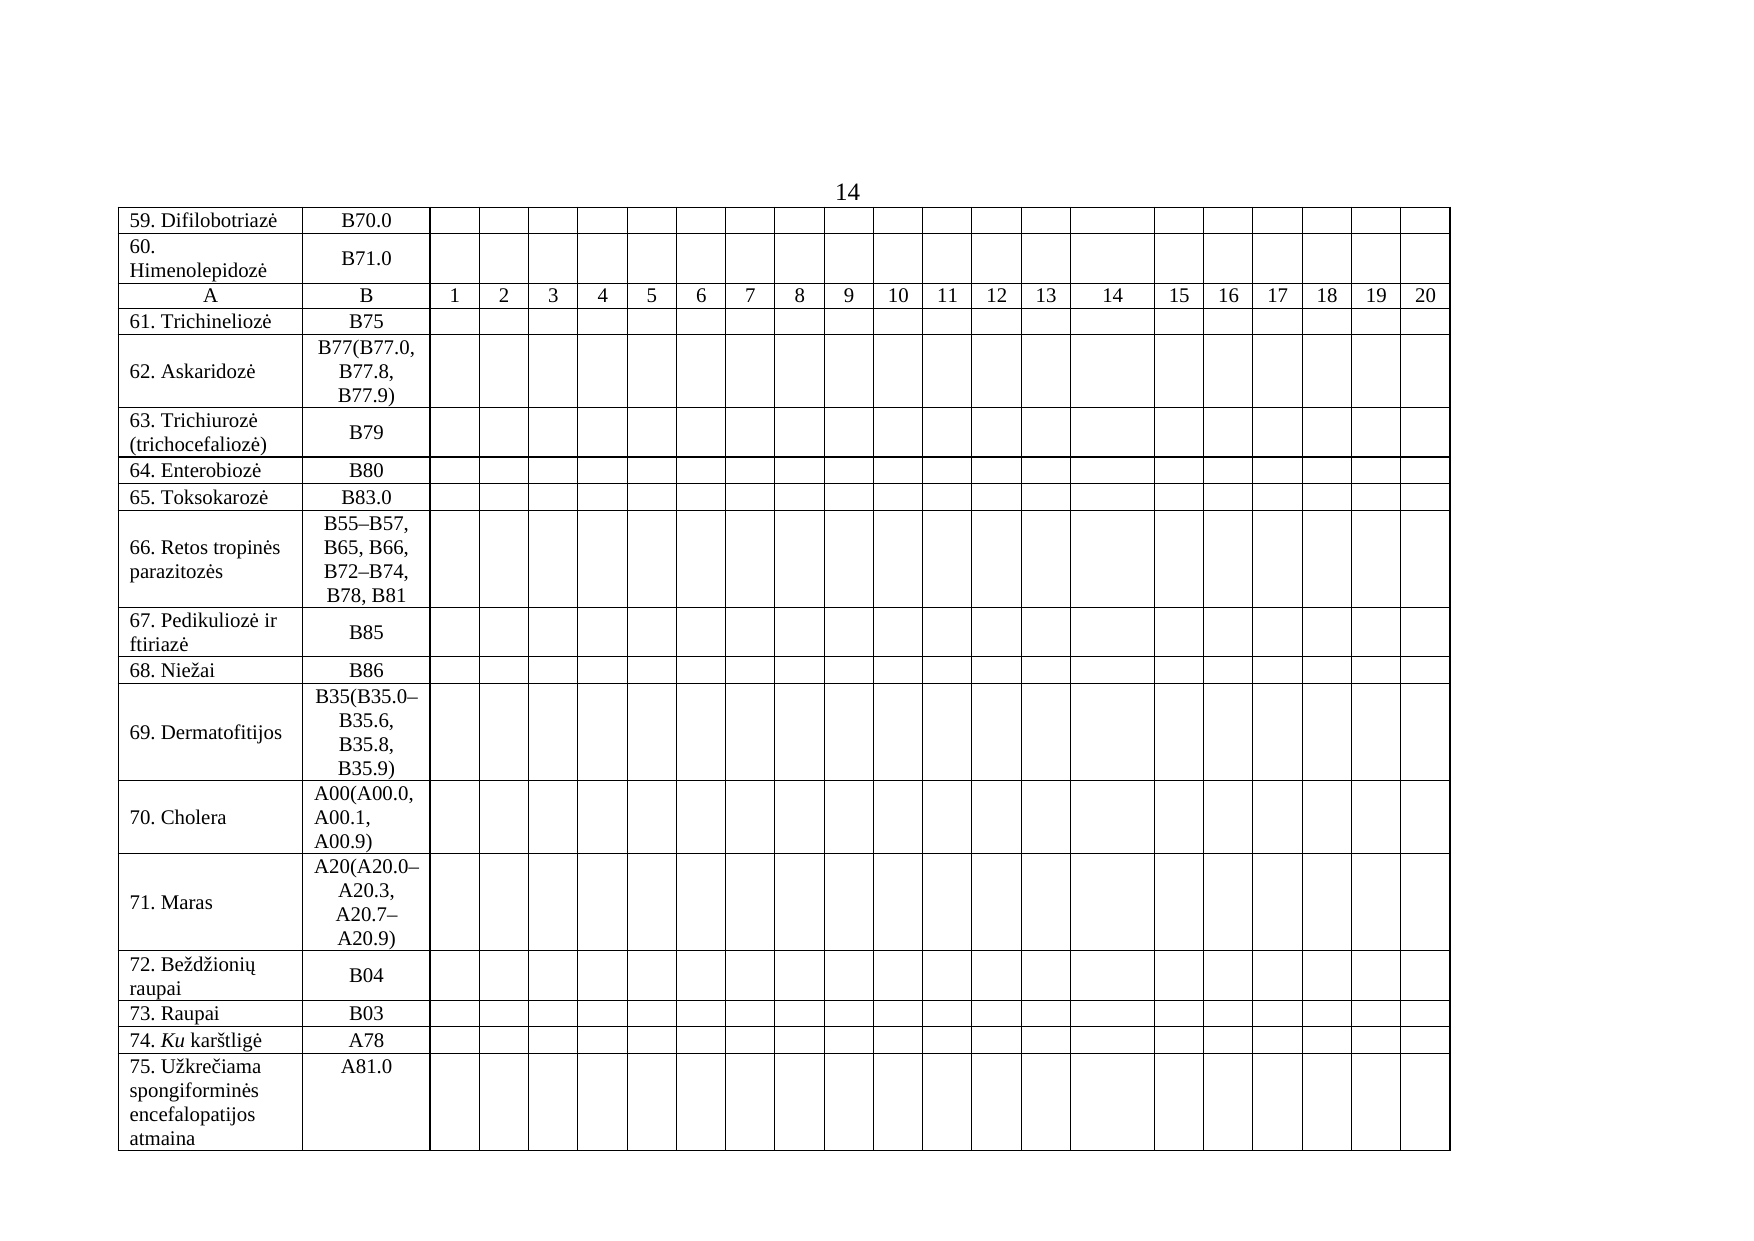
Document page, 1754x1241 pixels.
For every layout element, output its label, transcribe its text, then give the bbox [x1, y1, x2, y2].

table_cell [1303, 684, 1351, 780]
table_cell [480, 335, 528, 407]
table_cell [726, 951, 774, 999]
table_cell [677, 1054, 725, 1150]
table_cell [628, 234, 676, 282]
table_cell [972, 408, 1021, 456]
table_cell [1071, 309, 1154, 334]
table_cell [480, 208, 528, 233]
table_cell [1352, 335, 1400, 407]
table_cell [1253, 484, 1302, 509]
table_cell [825, 1054, 873, 1150]
table_cell [726, 208, 774, 233]
table_cell [825, 1027, 873, 1053]
table_cell [923, 1054, 971, 1150]
table_cell [775, 951, 824, 999]
table_cell [775, 458, 824, 483]
table_cell [825, 408, 873, 456]
table_cell 9 [825, 284, 873, 307]
table_cell [677, 208, 725, 233]
table_cell [677, 484, 725, 509]
table_cell B03 [303, 1001, 429, 1026]
table_cell [628, 1001, 676, 1026]
table_cell [775, 1054, 824, 1150]
table_cell [874, 781, 922, 853]
table_cell [1401, 854, 1449, 950]
table_cell [480, 408, 528, 456]
table_cell B83.0 [303, 484, 429, 509]
table_cell [972, 511, 1021, 607]
table_cell [1253, 408, 1302, 456]
table_cell [578, 781, 627, 853]
table_cell [874, 854, 922, 950]
table_cell [628, 309, 676, 334]
table_cell [1401, 781, 1449, 853]
table_cell [1022, 854, 1070, 950]
table_cell [726, 511, 774, 607]
table_cell [923, 234, 971, 282]
table_cell [775, 484, 824, 509]
table_cell [775, 781, 824, 853]
table_cell [1022, 458, 1070, 483]
table_cell [677, 234, 725, 282]
table_cell [1303, 1054, 1351, 1150]
table_cell [480, 1001, 528, 1026]
table_cell [480, 309, 528, 334]
table_cell [1022, 781, 1070, 853]
table_cell [1204, 234, 1252, 282]
table_cell [529, 781, 577, 853]
table_cell [1253, 1001, 1302, 1026]
table_cell 70. Cholera [119, 781, 302, 853]
table_cell [431, 511, 479, 607]
table_cell [628, 854, 676, 950]
table_cell [1401, 684, 1449, 780]
table_cell [972, 335, 1021, 407]
table_cell [1155, 951, 1203, 999]
table_cell [726, 657, 774, 683]
table_cell [431, 1001, 479, 1026]
table_cell [529, 1054, 577, 1150]
table_cell [775, 854, 824, 950]
table_cell [431, 458, 479, 483]
table_cell 62. Askaridozė [119, 335, 302, 407]
table_cell 19 [1352, 284, 1400, 307]
table_cell [480, 781, 528, 853]
table_cell B75 [303, 309, 429, 334]
table_cell [972, 951, 1021, 999]
table_cell [726, 781, 774, 853]
table_cell [1253, 657, 1302, 683]
table_cell [923, 657, 971, 683]
table_cell [529, 951, 577, 999]
table_cell [431, 951, 479, 999]
table_cell [1155, 309, 1203, 334]
table_cell [480, 458, 528, 483]
table_cell [628, 684, 676, 780]
table_cell [923, 951, 971, 999]
table_cell A81.0 [303, 1054, 429, 1150]
table_cell [972, 781, 1021, 853]
table_cell 64. Enterobiozė [119, 458, 302, 483]
table_cell [825, 335, 873, 407]
table_cell [628, 608, 676, 656]
table_cell [1022, 1027, 1070, 1053]
table_cell [578, 335, 627, 407]
table_cell [972, 657, 1021, 683]
table_cell [1352, 1054, 1400, 1150]
table_cell [480, 1054, 528, 1150]
table_cell [1401, 208, 1449, 233]
table_cell 6 [677, 284, 725, 307]
table_cell [1303, 234, 1351, 282]
table_cell [677, 854, 725, 950]
table_cell [1401, 458, 1449, 483]
table_cell [726, 1001, 774, 1026]
table_cell [1401, 1027, 1449, 1053]
table_cell [628, 951, 676, 999]
table_cell [578, 1027, 627, 1053]
table_cell [972, 854, 1021, 950]
table_cell [874, 1001, 922, 1026]
table_cell [677, 657, 725, 683]
table_cell 12 [972, 284, 1021, 307]
table_cell [1155, 208, 1203, 233]
table_cell [775, 1001, 824, 1026]
table_cell 69. Dermatofitijos [119, 684, 302, 780]
table_cell [529, 854, 577, 950]
table_cell [775, 657, 824, 683]
table_cell [677, 1027, 725, 1053]
table_cell [1352, 608, 1400, 656]
table_cell [529, 684, 577, 780]
table_cell [1303, 1027, 1351, 1053]
table_cell [874, 608, 922, 656]
table_cell [825, 458, 873, 483]
table_cell [1022, 1054, 1070, 1150]
table_cell [1401, 408, 1449, 456]
table_cell [874, 657, 922, 683]
table_cell [1204, 309, 1252, 334]
table_cell [923, 408, 971, 456]
table_cell [1352, 684, 1400, 780]
table_cell [1253, 309, 1302, 334]
table_cell [578, 234, 627, 282]
table_cell 2 [480, 284, 528, 307]
table_cell 11 [923, 284, 971, 307]
table_cell [874, 1027, 922, 1053]
table_cell [578, 408, 627, 456]
table_cell [1303, 781, 1351, 853]
table_cell A00(A00.0, A00.1, A00.9) [303, 781, 429, 853]
table_cell [825, 684, 873, 780]
table_cell 61. Trichineliozė [119, 309, 302, 334]
table_cell [578, 511, 627, 607]
table_cell [1204, 1027, 1252, 1053]
table_cell [1071, 458, 1154, 483]
table_cell [431, 408, 479, 456]
table_cell [1401, 951, 1449, 999]
table_cell [726, 1054, 774, 1150]
table_cell [1204, 1001, 1252, 1026]
table_cell [1401, 484, 1449, 509]
table_cell [972, 208, 1021, 233]
table_cell [1022, 608, 1070, 656]
table_cell [529, 657, 577, 683]
table_cell [1071, 1001, 1154, 1026]
table_cell B [303, 284, 429, 307]
table_cell [972, 234, 1021, 282]
table_cell [1071, 1027, 1154, 1053]
table_cell [529, 408, 577, 456]
table_cell 74. Ku karštligė [119, 1027, 302, 1053]
table_cell [1204, 951, 1252, 999]
table_cell [825, 484, 873, 509]
table_cell [480, 1027, 528, 1053]
table_cell [628, 1054, 676, 1150]
table_cell 72. Beždžionių raupai [119, 951, 302, 999]
table_cell [628, 1027, 676, 1053]
table_cell [1071, 1054, 1154, 1150]
table_cell [1204, 408, 1252, 456]
table_cell [923, 1027, 971, 1053]
table_cell B85 [303, 608, 429, 656]
table_cell [825, 854, 873, 950]
table_cell [431, 781, 479, 853]
table_cell [1303, 208, 1351, 233]
table_cell [1253, 458, 1302, 483]
table_cell [677, 309, 725, 334]
table_cell [480, 854, 528, 950]
table_cell [874, 408, 922, 456]
table_cell [1253, 1027, 1302, 1053]
table_cell [923, 511, 971, 607]
table_cell [578, 208, 627, 233]
table_cell 13 [1022, 284, 1070, 307]
table_cell [1253, 511, 1302, 607]
table_cell [1352, 657, 1400, 683]
table_cell [825, 208, 873, 233]
table_cell [480, 484, 528, 509]
table_cell [1204, 684, 1252, 780]
table_cell [578, 1001, 627, 1026]
table_cell [1253, 1054, 1302, 1150]
table_cell [874, 484, 922, 509]
table_cell [1204, 511, 1252, 607]
table_cell [677, 511, 725, 607]
table_cell [972, 1027, 1021, 1053]
table_cell [1303, 951, 1351, 999]
table_cell [1253, 684, 1302, 780]
table_cell [1303, 1001, 1351, 1026]
table_cell B79 [303, 408, 429, 456]
table_cell A78 [303, 1027, 429, 1053]
table_cell 1 [431, 284, 479, 307]
table_cell [1253, 781, 1302, 853]
table_cell [1071, 234, 1154, 282]
table_cell [775, 684, 824, 780]
table_cell [1352, 309, 1400, 334]
table_cell [677, 608, 725, 656]
table_cell [775, 608, 824, 656]
table_cell [578, 1054, 627, 1150]
table_cell [677, 408, 725, 456]
table_cell [1071, 608, 1154, 656]
table_cell [1155, 608, 1203, 656]
table_cell [1303, 458, 1351, 483]
table_cell [1303, 408, 1351, 456]
table_cell [529, 608, 577, 656]
table_cell [1022, 208, 1070, 233]
table_cell [923, 608, 971, 656]
table_cell [1022, 511, 1070, 607]
table_cell [677, 1001, 725, 1026]
table_cell [726, 408, 774, 456]
table_cell 17 [1253, 284, 1302, 307]
table_cell [1352, 1027, 1400, 1053]
table_cell [480, 657, 528, 683]
table_cell [726, 335, 774, 407]
table_cell [1155, 234, 1203, 282]
table_cell [431, 484, 479, 509]
table_cell [578, 608, 627, 656]
table_cell [1204, 1054, 1252, 1150]
table_cell [1022, 408, 1070, 456]
table_cell [825, 608, 873, 656]
table_cell [1253, 854, 1302, 950]
table_cell [578, 684, 627, 780]
table_cell [1071, 408, 1154, 456]
table_cell [677, 458, 725, 483]
table_cell [431, 1054, 479, 1150]
table_cell [1401, 309, 1449, 334]
table_cell B55–B57, B65, B66, B72–B74, B78, B81 [303, 511, 429, 607]
table_cell [923, 335, 971, 407]
table_cell 75. Užkrečiama spongiforminės encefalopatijos atmaina [119, 1054, 302, 1150]
table_cell [726, 484, 774, 509]
table_cell [1022, 234, 1070, 282]
table_cell 68. Niežai [119, 657, 302, 683]
table_cell [431, 208, 479, 233]
table_cell [1022, 1001, 1070, 1026]
table_cell [1401, 1054, 1449, 1150]
table_cell [972, 1054, 1021, 1150]
table_cell [1352, 951, 1400, 999]
table_cell [726, 458, 774, 483]
table_cell [775, 511, 824, 607]
table_cell [825, 781, 873, 853]
table_cell 65. Toksokarozė [119, 484, 302, 509]
table_cell [726, 234, 774, 282]
table_cell [578, 951, 627, 999]
table_cell [1303, 335, 1351, 407]
table_cell [1155, 335, 1203, 407]
table_cell [1071, 951, 1154, 999]
table_cell [1253, 951, 1302, 999]
table_cell [1303, 511, 1351, 607]
table_cell [825, 309, 873, 334]
table_cell [1303, 854, 1351, 950]
table_cell [1253, 234, 1302, 282]
table_cell 7 [726, 284, 774, 307]
table_cell [480, 684, 528, 780]
table_cell [529, 458, 577, 483]
table_cell 14 [1071, 284, 1154, 307]
table_cell [1071, 484, 1154, 509]
table_cell [1352, 234, 1400, 282]
table_cell [529, 208, 577, 233]
table_cell [1155, 657, 1203, 683]
table_cell [677, 335, 725, 407]
table_cell [1071, 335, 1154, 407]
table_cell [825, 234, 873, 282]
table_cell 20 [1401, 284, 1449, 307]
table_cell [431, 657, 479, 683]
table_cell 4 [578, 284, 627, 307]
table_cell [874, 335, 922, 407]
table_cell [1352, 408, 1400, 456]
table_cell [923, 781, 971, 853]
table_cell [874, 309, 922, 334]
table_cell [529, 234, 577, 282]
table_cell [677, 684, 725, 780]
table_cell [1022, 684, 1070, 780]
table_cell [874, 511, 922, 607]
table_cell [874, 458, 922, 483]
table_cell [628, 335, 676, 407]
table_cell 59. Difilobotriazė [119, 208, 302, 233]
table_cell [874, 1054, 922, 1150]
table_cell [825, 951, 873, 999]
table_cell [431, 684, 479, 780]
table_cell [1253, 208, 1302, 233]
table_cell 15 [1155, 284, 1203, 307]
table_cell [529, 309, 577, 334]
table_cell [1352, 781, 1400, 853]
table_cell [726, 309, 774, 334]
table_cell [923, 854, 971, 950]
table_cell [775, 208, 824, 233]
table_cell [1071, 854, 1154, 950]
table_cell 5 [628, 284, 676, 307]
table_cell [628, 484, 676, 509]
table_cell [825, 1001, 873, 1026]
table_cell [726, 684, 774, 780]
table_cell [431, 608, 479, 656]
table_cell [578, 309, 627, 334]
table_cell [529, 511, 577, 607]
table_cell [1022, 951, 1070, 999]
table_cell [726, 1027, 774, 1053]
table_cell [529, 484, 577, 509]
table_cell [972, 484, 1021, 509]
table_cell 67. Pedikuliozė ir ftiriazė [119, 608, 302, 656]
table_cell 60. Himenolepidozė [119, 234, 302, 282]
table_cell 8 [775, 284, 824, 307]
table_cell [1022, 335, 1070, 407]
table_cell [628, 208, 676, 233]
table_cell [1352, 1001, 1400, 1026]
table_cell [1155, 458, 1203, 483]
table_cell [923, 458, 971, 483]
table_cell [726, 608, 774, 656]
table_cell [1155, 484, 1203, 509]
table_cell [972, 458, 1021, 483]
table_cell [628, 657, 676, 683]
table_cell 18 [1303, 284, 1351, 307]
table_cell [1401, 511, 1449, 607]
table_cell [431, 309, 479, 334]
table_cell 10 [874, 284, 922, 307]
table_cell B80 [303, 458, 429, 483]
table_cell [1204, 208, 1252, 233]
table_cell 66. Retos tropinės parazitozės [119, 511, 302, 607]
table_cell [1204, 608, 1252, 656]
table_cell [1155, 781, 1203, 853]
table_cell [1155, 408, 1203, 456]
table_cell [775, 335, 824, 407]
table_cell [1303, 657, 1351, 683]
table_cell A [119, 284, 302, 307]
table_cell [1303, 309, 1351, 334]
table_cell [1071, 684, 1154, 780]
table_cell [628, 458, 676, 483]
table_cell [775, 1027, 824, 1053]
table_cell B04 [303, 951, 429, 999]
table_cell [677, 951, 725, 999]
table_cell [1253, 608, 1302, 656]
table_cell [578, 657, 627, 683]
table_cell [628, 781, 676, 853]
table_cell [726, 854, 774, 950]
table_cell [825, 657, 873, 683]
table_cell B77(B77.0, B77.8, B77.9) [303, 335, 429, 407]
table_cell [1401, 608, 1449, 656]
table_cell [1071, 511, 1154, 607]
table_cell [1204, 484, 1252, 509]
table_cell [874, 684, 922, 780]
table_cell 3 [529, 284, 577, 307]
table_cell 73. Raupai [119, 1001, 302, 1026]
table_cell [923, 1001, 971, 1026]
table_cell [1401, 335, 1449, 407]
table_cell [677, 781, 725, 853]
table_cell [1204, 335, 1252, 407]
table_cell [480, 951, 528, 999]
table_cell [1071, 781, 1154, 853]
table_cell [431, 335, 479, 407]
table_cell 63. Trichiurozė (trichocefaliozė) [119, 408, 302, 456]
table_cell [972, 608, 1021, 656]
table_cell [1155, 1001, 1203, 1026]
table_cell [628, 511, 676, 607]
table_cell [1204, 458, 1252, 483]
table_cell [1071, 657, 1154, 683]
table_cell [825, 511, 873, 607]
table_cell [578, 484, 627, 509]
table_cell [923, 208, 971, 233]
table_cell [1352, 208, 1400, 233]
table_cell [874, 951, 922, 999]
table_cell [480, 608, 528, 656]
table_cell [431, 854, 479, 950]
table_cell [1352, 854, 1400, 950]
table_cell [1303, 484, 1351, 509]
table_cell [1071, 208, 1154, 233]
table_cell [529, 335, 577, 407]
table_cell [1155, 511, 1203, 607]
table_cell [1155, 684, 1203, 780]
table_cell B71.0 [303, 234, 429, 282]
table_cell [1022, 657, 1070, 683]
table_cell [1022, 309, 1070, 334]
table_cell B70.0 [303, 208, 429, 233]
table_cell [431, 234, 479, 282]
table_cell [1155, 854, 1203, 950]
table_cell [1204, 657, 1252, 683]
table_cell [775, 234, 824, 282]
table_cell [1022, 484, 1070, 509]
table_cell [1401, 1001, 1449, 1026]
table_cell [1253, 335, 1302, 407]
table_cell A20(A20.0–A20.3, A20.7–A20.9) [303, 854, 429, 950]
table_cell [1204, 854, 1252, 950]
table_cell [1352, 511, 1400, 607]
table_cell [1401, 657, 1449, 683]
table_cell [972, 1001, 1021, 1026]
table_cell 16 [1204, 284, 1252, 307]
table_cell 71. Maras [119, 854, 302, 950]
table_cell [923, 684, 971, 780]
table_cell [923, 309, 971, 334]
table_cell [1401, 234, 1449, 282]
table_cell [775, 408, 824, 456]
table_cell [1155, 1054, 1203, 1150]
table_cell B86 [303, 657, 429, 683]
table_cell [972, 309, 1021, 334]
table_cell [431, 1027, 479, 1053]
table_cell [775, 309, 824, 334]
table_cell B35(B35.0–B35.6, B35.8, B35.9) [303, 684, 429, 780]
table_cell [1155, 1027, 1203, 1053]
table_cell [1303, 608, 1351, 656]
table_cell [578, 854, 627, 950]
table_cell [1204, 781, 1252, 853]
table_cell [529, 1027, 577, 1053]
table_cell [874, 234, 922, 282]
table_cell [1352, 458, 1400, 483]
table_cell [1352, 484, 1400, 509]
table_cell [972, 684, 1021, 780]
table_cell [628, 408, 676, 456]
table_cell [529, 1001, 577, 1026]
table_cell [923, 484, 971, 509]
table_cell [578, 458, 627, 483]
table_cell [480, 234, 528, 282]
table_cell [874, 208, 922, 233]
table_cell [480, 511, 528, 607]
